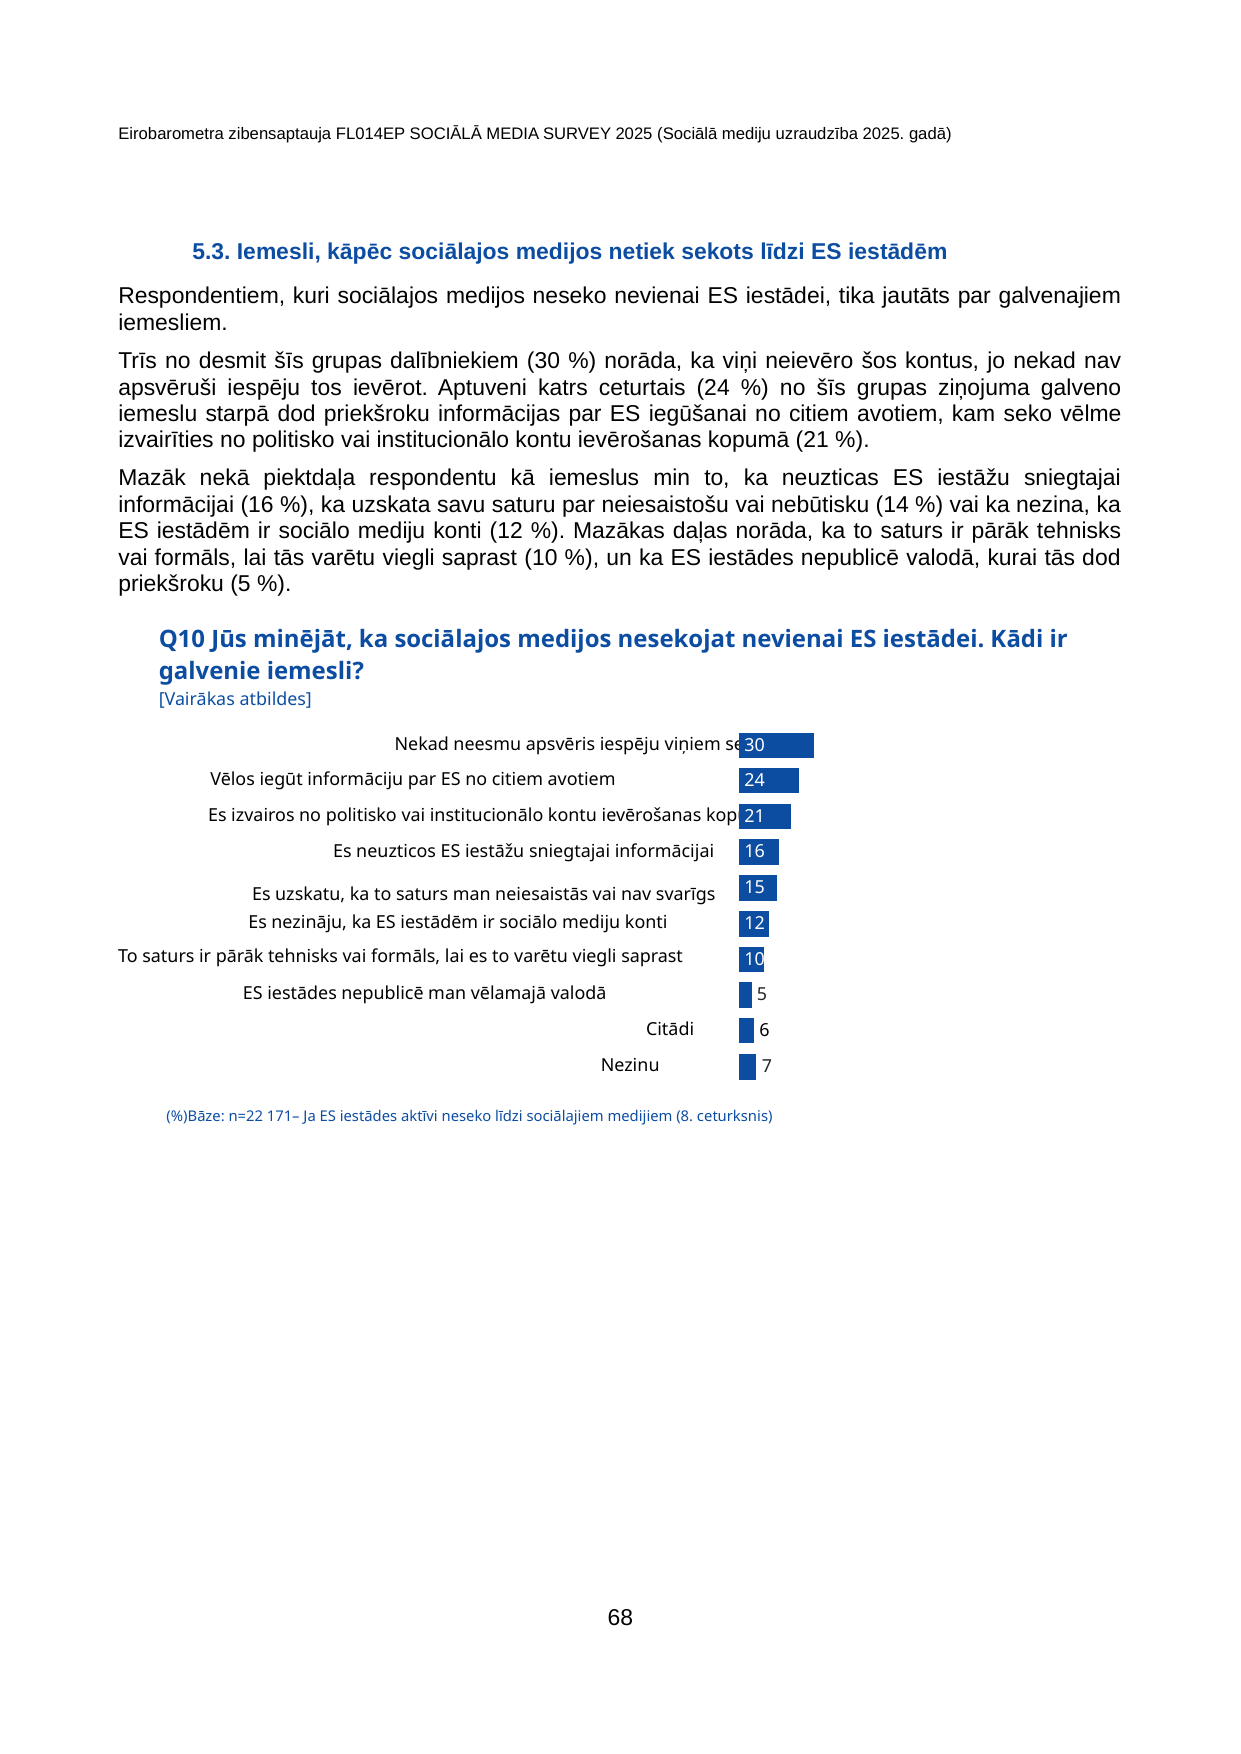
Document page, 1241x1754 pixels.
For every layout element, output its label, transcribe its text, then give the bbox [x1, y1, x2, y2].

text Respondentiem, kuri sociālajos medijos neseko nevienai ES iestādei, tika jautāts par galvenajiem iemesliem. [118, 282, 1122, 335]
subtitle 5.3. Iemesli, kāpēc sociālajos medijos netiek sekots līdzi ES iestādēm [118, 238, 1122, 264]
text Mazāk nekā piektdaļa respondentu kā iemeslus min to, ka neuzticas ES iestāžu sniegtajai informācijai (16 %), ka uzskata savu saturu par neiesaistošu vai nebūtisku (14 %) vai ka nezina, ka ES iestādēm ir sociālo mediju konti (12 %). Mazākas daļas norāda, ka to saturs ir pārāk tehnisks vai formāls, lai tās varētu viegli saprast (10 %), un ka ES iestādes nepublicē valodā, kurai tās dod priekšroku (5 %). [118, 464, 1122, 596]
text Trīs no desmit šīs grupas dalībniekiem (30 %) norāda, ka viņi neievēro šos kontus, jo nekad nav apsvēruši iespēju tos ievērot. Aptuveni katrs ceturtais (24 %) no šīs grupas ziņojuma galveno iemeslu starpā dod priekšroku informācijas par ES iegūšanai no citiem avotiem, kam seko vēlme izvairīties no politisko vai institucionālo kontu ievērošanas kopumā (21 %). [118, 347, 1122, 452]
